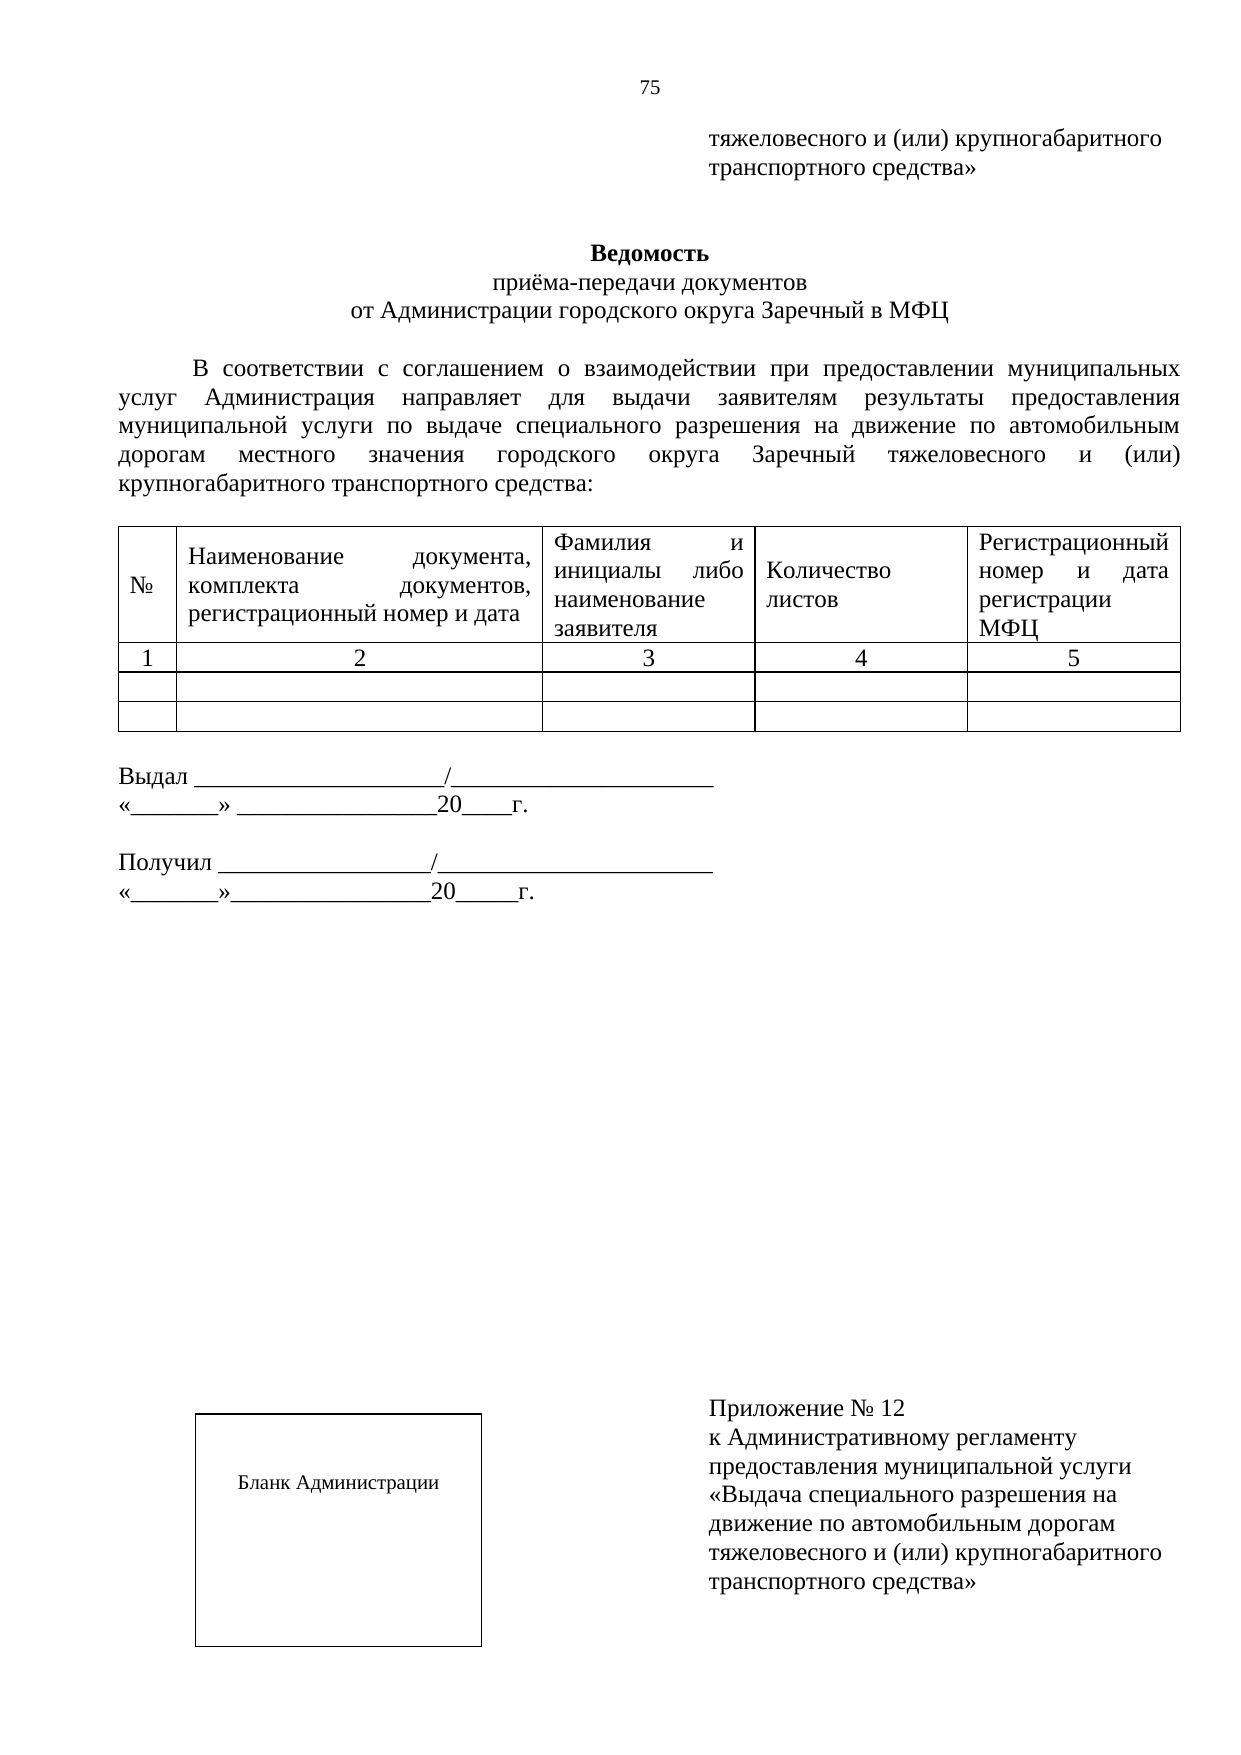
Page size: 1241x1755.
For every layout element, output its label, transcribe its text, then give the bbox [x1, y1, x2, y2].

text от Администрации городского округа Заречный в МФЦ [118, 296, 1181, 324]
table_header № [119, 527, 176, 642]
text Приложение № 12 [709, 1393, 1181, 1422]
text «_______» ________________20____г. [118, 789, 1181, 818]
table_cell [543, 673, 754, 701]
table_cell [968, 702, 1180, 731]
table_cell [756, 673, 967, 701]
table_cell 1 [119, 643, 176, 671]
table_cell 3 [543, 643, 754, 671]
text «_______»________________20_____г. [118, 876, 1181, 904]
text Получил _________________/______________________ [118, 847, 1181, 876]
table_cell [543, 702, 754, 731]
table_cell [177, 702, 542, 731]
text приёма-передачи документов [118, 267, 1181, 296]
table_cell [177, 673, 542, 701]
table_header Количество листов [756, 527, 967, 642]
table_header Регистрационный номер и дата регистрации МФЦ [968, 527, 1180, 642]
table_header Фамилия и инициалы либо наименование заявителя [543, 527, 754, 642]
table_cell [968, 673, 1180, 701]
text к Административному регламенту предоставления муниципальной услуги «Выдача специального разрешения на движение по автомобильным дорогам тяжеловесного и (или) крупногабаритного транспортного средства» [709, 1422, 1181, 1594]
text В соответствии с соглашением о взаимодействии при предоставлении муниципальных услуг Администрация направляет для выдачи заявителям результаты предоставления муниципальной услуги по выдаче специального разрешения на движение по автомобильным дорогам местного значения городского округа Заречный тяжеловесного и (или) крупногабаритного транспортного средства: [118, 353, 1181, 497]
table_cell [756, 702, 967, 731]
table_cell 2 [177, 643, 542, 671]
table_cell [119, 673, 176, 701]
text Бланк Администрации [211, 1470, 466, 1494]
text Выдал ____________________/_____________________ [118, 761, 1181, 789]
table_cell [119, 702, 176, 731]
table_cell 4 [756, 643, 967, 671]
table_header Наименование документа, комплекта документов, регистрационный номер и дата [177, 527, 542, 642]
text Ведомость [118, 238, 1181, 267]
text тяжеловесного и (или) крупногабаритного транспортного средства» [709, 123, 1181, 181]
table_cell 5 [968, 643, 1180, 671]
text [196, 1415, 481, 1646]
